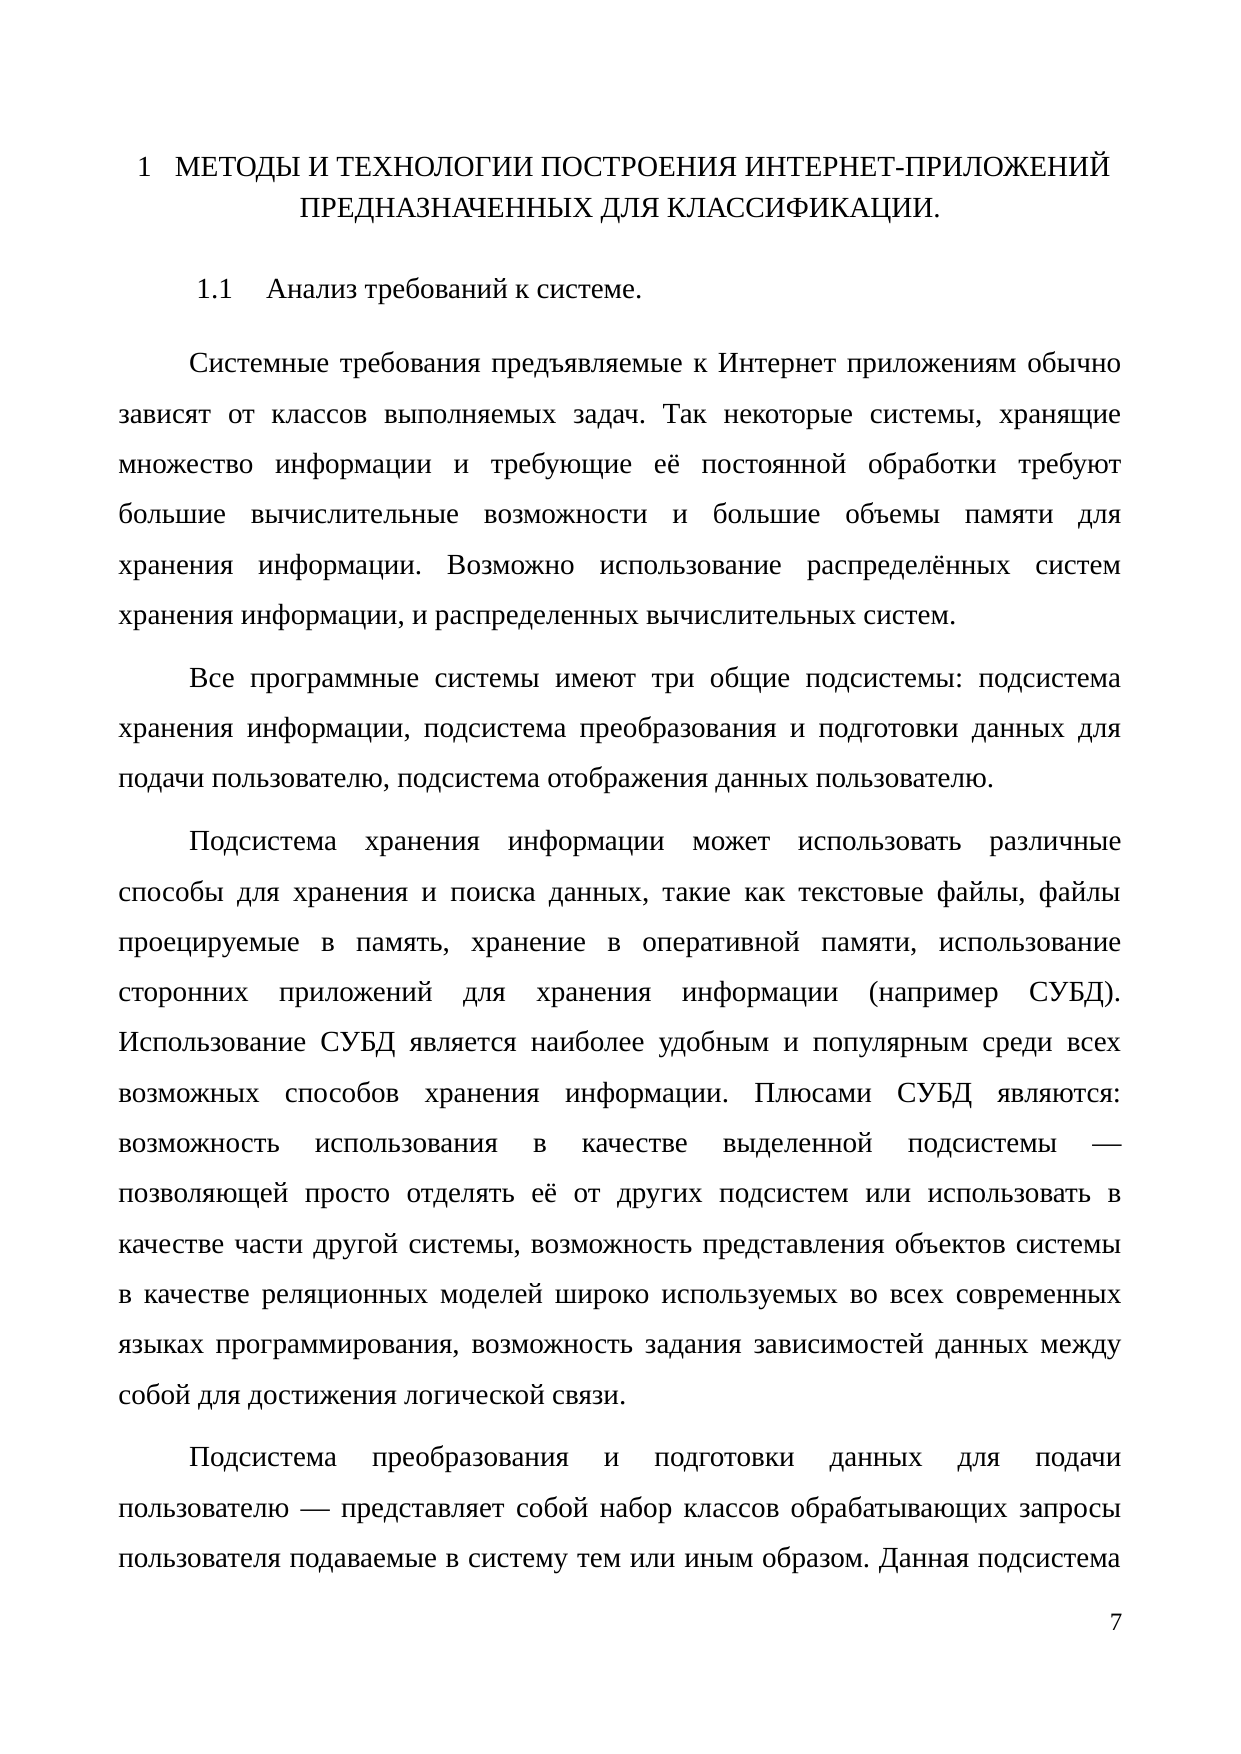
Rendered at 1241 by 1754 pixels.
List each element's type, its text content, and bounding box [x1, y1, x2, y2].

text Подсистема преобразования и подготовки данных для подачи пользователю — представляет собой набор классов обрабатывающих запросы пользователя подаваемые в систему тем или иным образом. Данная подсистема [118, 1439, 1122, 1574]
subtitle Анализ требований к системе. [118, 271, 1122, 304]
text Подсистема хранения информации может использовать различные способы для хранения и поиска данных, такие как текстовые файлы, файлы проецируемые в память, хранение в оперативной памяти, использование сторонних приложений для хранения информации (например СУБД). Использование СУБД является наиболее удобным и популярным среди всех возможных способов хранения информации. Плюсами СУБД являются: возможность использования в качестве выделенной подсистемы — позволяющей просто отделять её от других подсистем или использовать в качестве части другой системы, возможность представления объектов системы в качестве реляционных моделей широко используемых во всех современных языках программирования, возможность задания зависимостей данных между собой для достижения логической связи. [118, 823, 1122, 1410]
subtitle МЕТОДЫ И ТЕХНОЛОГИИ ПОСТРОЕНИЯ ИНТЕРНЕТ-ПРИЛОЖЕНИЙ ПРЕДНАЗНАЧЕННЫХ ДЛЯ КЛАССИФИКАЦИИ. [118, 143, 1122, 226]
text Системные требования предъявляемые к Интернет приложениям обычно зависят от классов выполняемых задач. Так некоторые системы, хранящие множество информации и требующие её постоянной обработки требуют большие вычислительные возможности и большие объемы памяти для хранения информации. Возможно использование распределённых систем хранения информации, и распределенных вычислительных систем. [118, 346, 1122, 631]
text Все программные системы имеют три общие подсистемы: подсистема хранения информации, подсистема преобразования и подготовки данных для подачи пользователю, подсистема отображения данных пользователю. [118, 660, 1122, 794]
